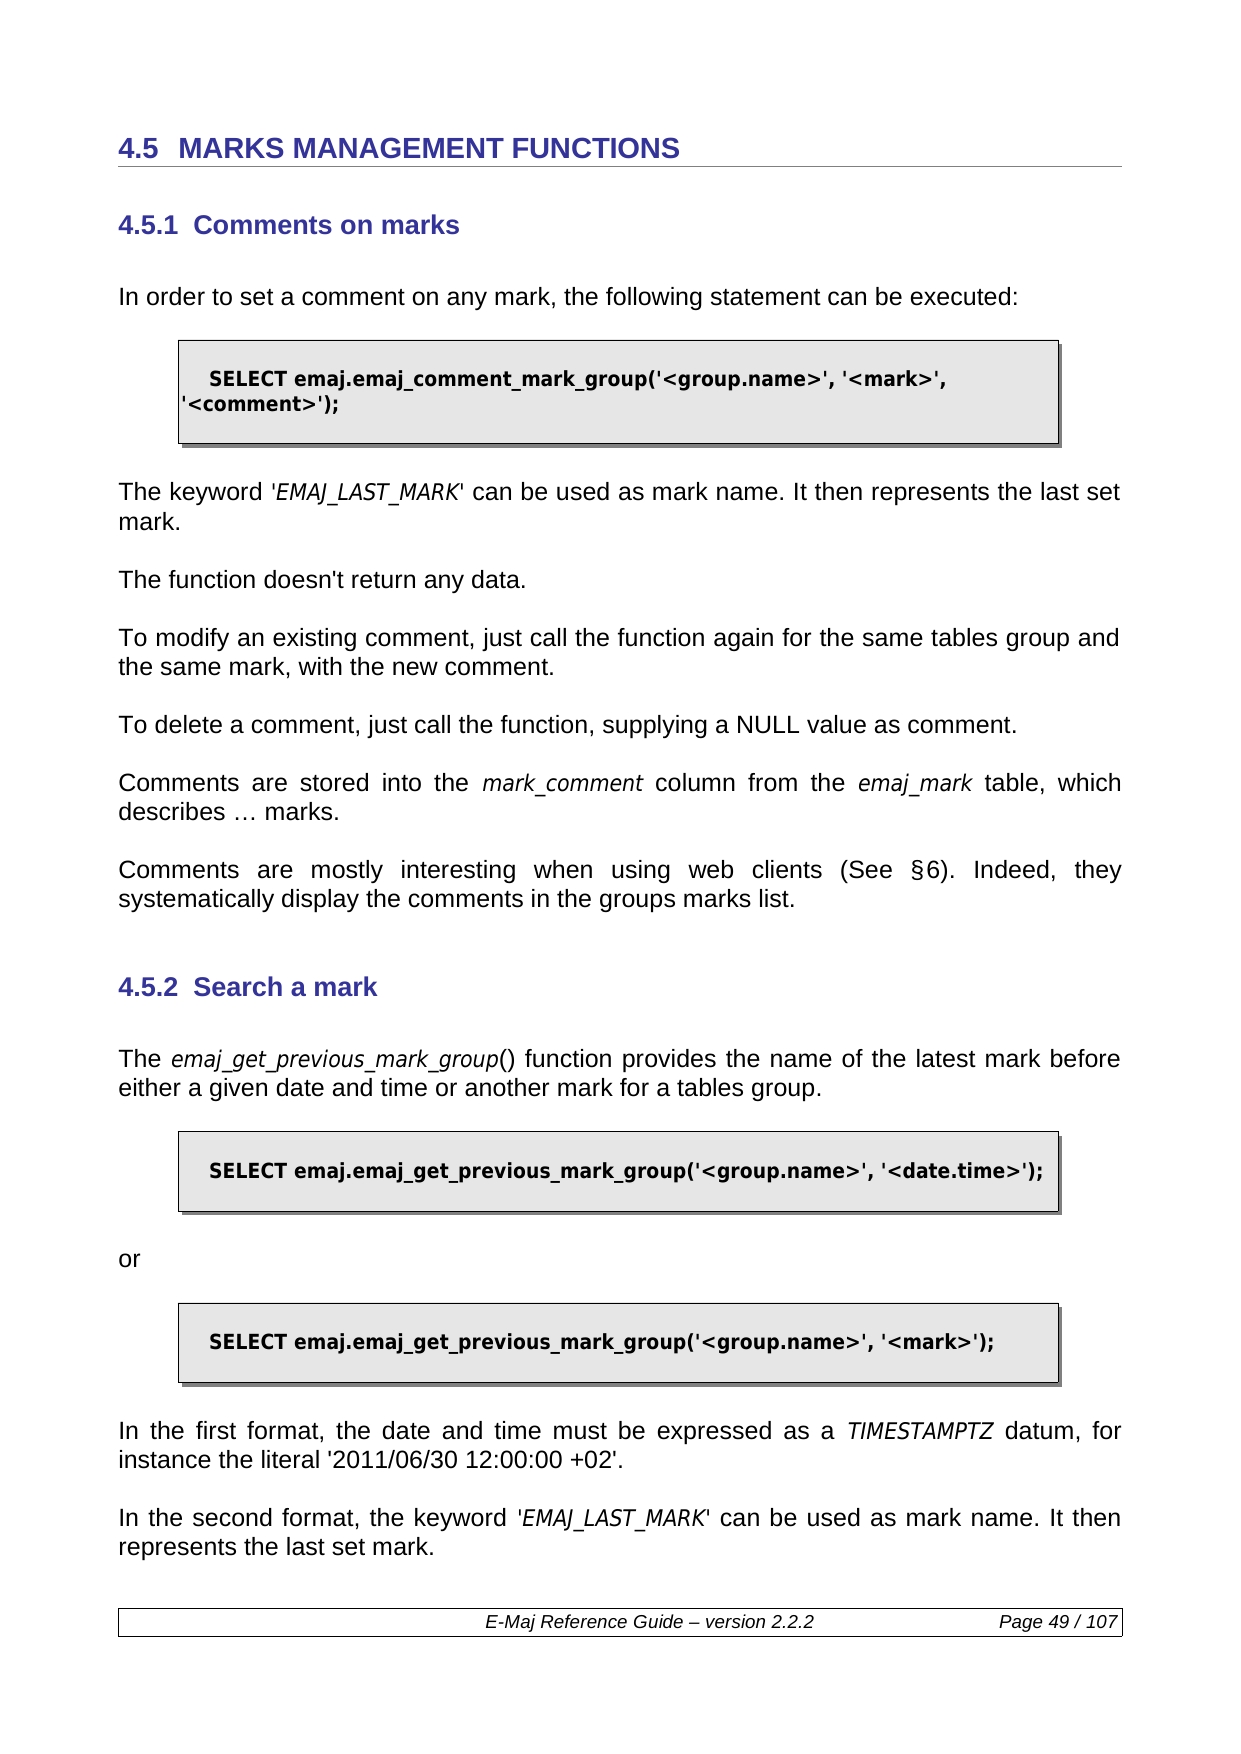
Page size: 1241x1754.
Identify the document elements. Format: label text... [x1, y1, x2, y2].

subtitle Marks management functions [118, 131, 1122, 166]
text In the second format, the keyword 'EMAJ_LAST_MARK' can be used as mark name. It then represents the last set mark. [118, 1503, 1122, 1561]
text or [118, 1244, 1122, 1273]
text Comments are stored into the mark_comment column from the emaj_mark table, which describes … marks. [118, 768, 1122, 826]
text SELECT emaj.emaj_get_previous_mark_group('<group.name>', '<mark>'); [179, 1327, 1058, 1351]
text SELECT emaj.emaj_comment_mark_group('<group.name>', '<mark>', '<comment>'); [179, 364, 1058, 413]
subtitle Search a mark [118, 971, 1122, 1002]
text To modify an existing comment, just call the function again for the same tables group and the same mark, with the new comment. [118, 623, 1122, 681]
text SELECT emaj.emaj_get_previous_mark_group('<group.name>', '<date.time>'); [179, 1156, 1058, 1180]
text The function doesn't return any data. [118, 564, 1122, 593]
subtitle Comments on marks [118, 209, 1122, 240]
text The keyword 'EMAJ_LAST_MARK' can be used as mark name. It then represents the last set mark. [118, 477, 1122, 535]
text In the first format, the date and time must be expressed as a TIMESTAMPTZ datum, for instance the literal '2011/06/30 12:00:00 +02'. [118, 1416, 1122, 1474]
text Comments are mostly interesting when using web clients (See §6). Indeed, they systematically display the comments in the groups marks list. [118, 855, 1122, 913]
text To delete a comment, just call the function, supplying a NULL value as comment. [118, 710, 1122, 739]
text The emaj_get_previous_mark_group() function provides the name of the latest mark before either a given date and time or another mark for a tables group. [118, 1044, 1122, 1102]
text In order to set a comment on any mark, the following statement can be executed: [118, 281, 1122, 311]
